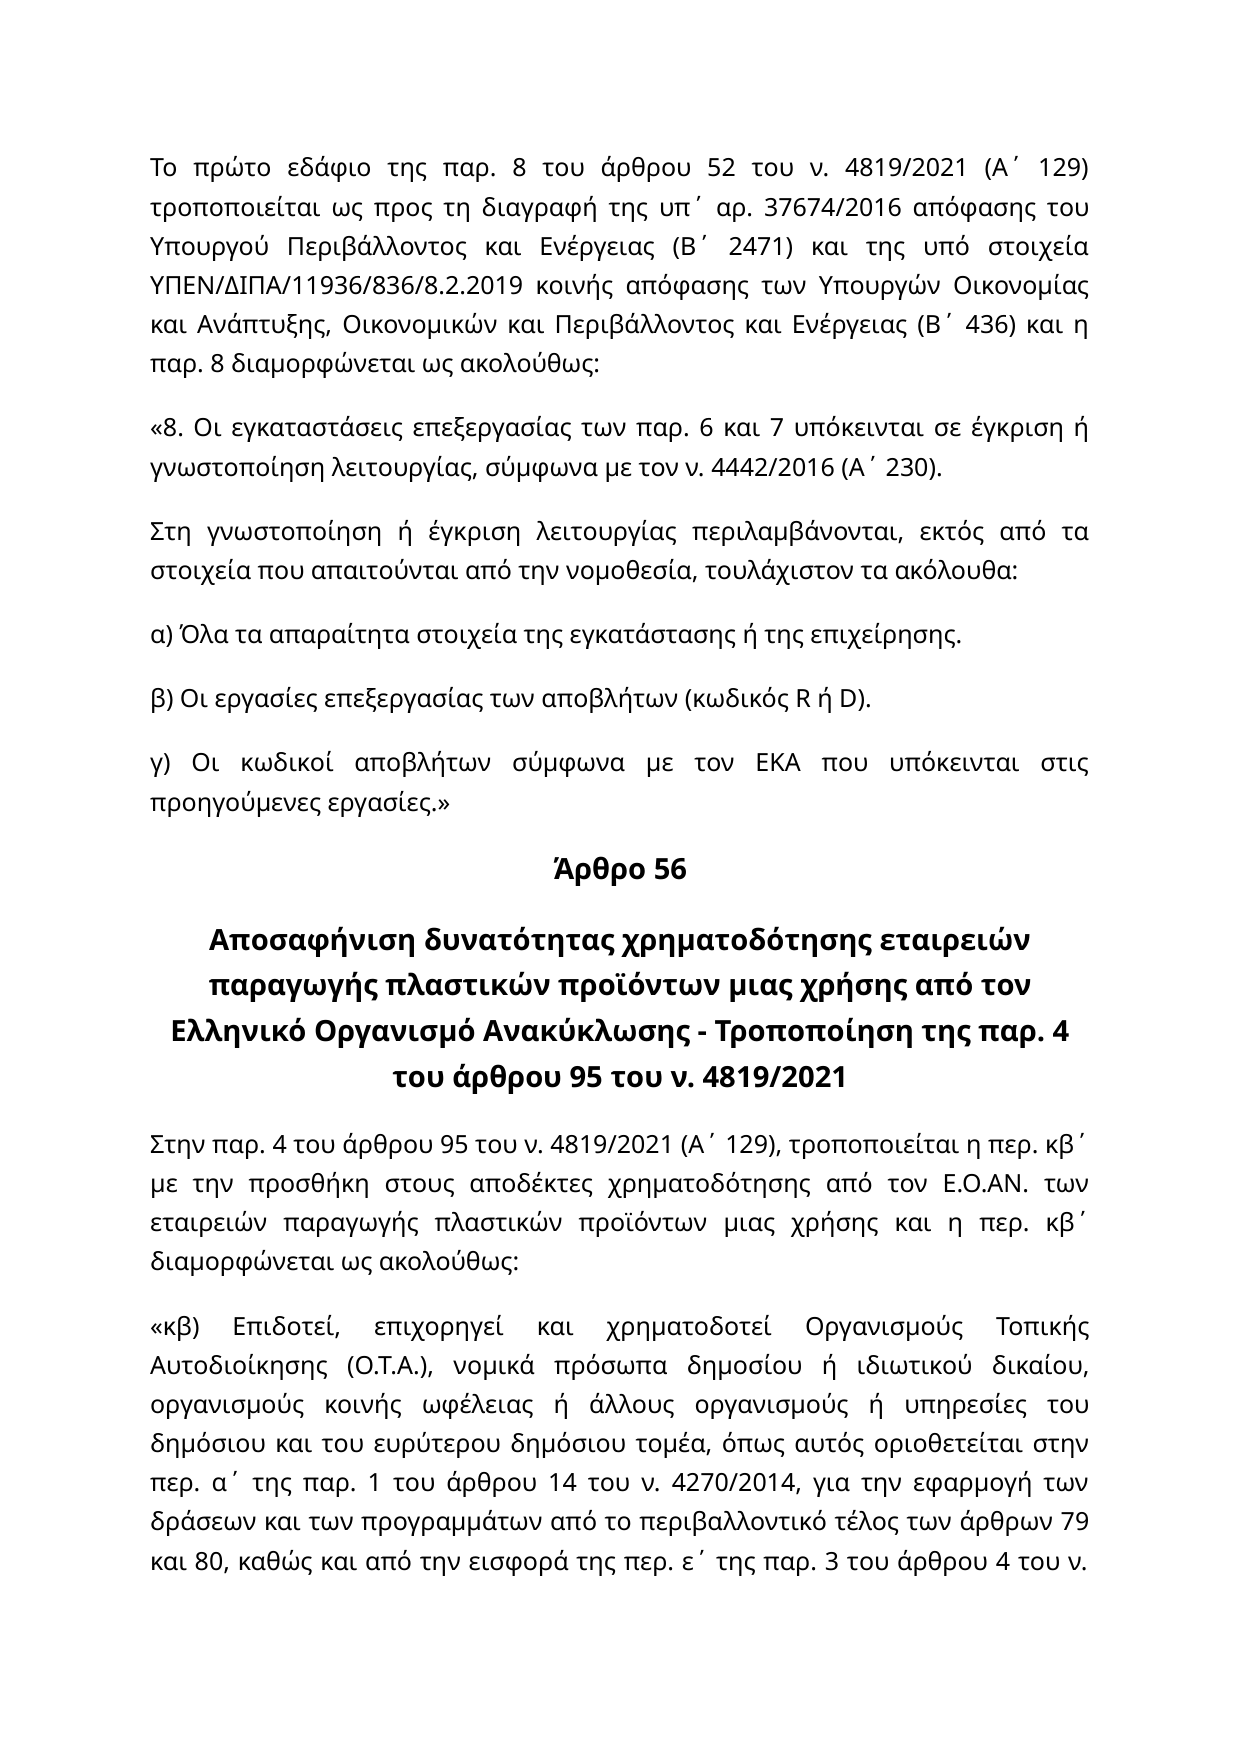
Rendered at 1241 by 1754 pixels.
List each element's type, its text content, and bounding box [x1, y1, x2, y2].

text β) Οι εργασίες επεξεργασίας των αποβλήτων (κωδικός R ή D). [150, 681, 1090, 715]
subtitle Άρθρο 56 [150, 848, 1090, 888]
subtitle Αποσαφήνιση δυνατότητας χρηματοδότησης εταιρειών παραγωγής πλαστικών προϊόντων μιας χρήσης από τον Ελληνικό Οργανισμό Ανακύκλωσης - Τροποποίηση της παρ. 4 του άρθρου 95 του ν. 4819/2021 [150, 919, 1090, 1096]
text γ) Οι κωδικοί αποβλήτων σύμφωνα με τον ΕΚΑ που υπόκεινται στις προηγούμενες εργασίες.» [150, 745, 1090, 818]
text Στη γνωστοποίηση ή έγκριση λειτουργίας περιλαμβάνονται, εκτός από τα στοιχεία που απαιτούνται από την νομοθεσία, τουλάχιστον τα ακόλουθα: [150, 513, 1090, 587]
text Στην παρ. 4 του άρθρου 95 του ν. 4819/2021 (Α΄ 129), τροποποιείται η περ. κβ΄ με την προσθήκη στους αποδέκτες χρηματοδότησης από τον Ε.Ο.ΑΝ. των εταιρειών παραγωγής πλαστικών προϊόντων μιας χρήσης και η περ. κβ΄ διαμορφώνεται ως ακολούθως: [150, 1126, 1090, 1278]
text «8. Οι εγκαταστάσεις επεξεργασίας των παρ. 6 και 7 υπόκεινται σε έγκριση ή γνωστοποίηση λειτουργίας, σύμφωνα με τον ν. 4442/2016 (Α΄ 230). [150, 410, 1090, 483]
text α) Όλα τα απαραίτητα στοιχεία της εγκατάστασης ή της επιχείρησης. [150, 617, 1090, 651]
text «κβ) Επιδοτεί, επιχορηγεί και χρηματοδοτεί Οργανισμούς Τοπικής Αυτοδιοίκησης (Ο.Τ.Α.), νομικά πρόσωπα δημοσίου ή ιδιωτικού δικαίου, οργανισμούς κοινής ωφέλειας ή άλλους οργανισμούς ή υπηρεσίες του δημόσιου και του ευρύτερου δημόσιου τομέα, όπως αυτός οριοθετείται στην περ. α΄ της παρ. 1 του άρθρου 14 του ν. 4270/2014, για την εφαρμογή των δράσεων και των προγραμμάτων από το περιβαλλοντικό τέλος των άρθρων 79 και 80, καθώς και από την εισφορά της περ. ε΄ της παρ. 3 του άρθρου 4 του ν. [150, 1308, 1090, 1577]
text Το πρώτο εδάφιο της παρ. 8 του άρθρου 52 του ν. 4819/2021 (Α΄ 129) τροποποιείται ως προς τη διαγραφή της υπ΄ αρ. 37674/2016 απόφασης του Υπουργού Περιβάλλοντος και Ενέργειας (Β΄ 2471) και της υπό στοιχεία ΥΠΕΝ/ΔΙΠΑ/11936/836/8.2.2019 κοινής απόφασης των Υπουργών Οικονομίας και Ανάπτυξης, Οικονομικών και Περιβάλλοντος και Ενέργειας (Β΄ 436) και η παρ. 8 διαμορφώνεται ως ακολούθως: [150, 150, 1090, 380]
